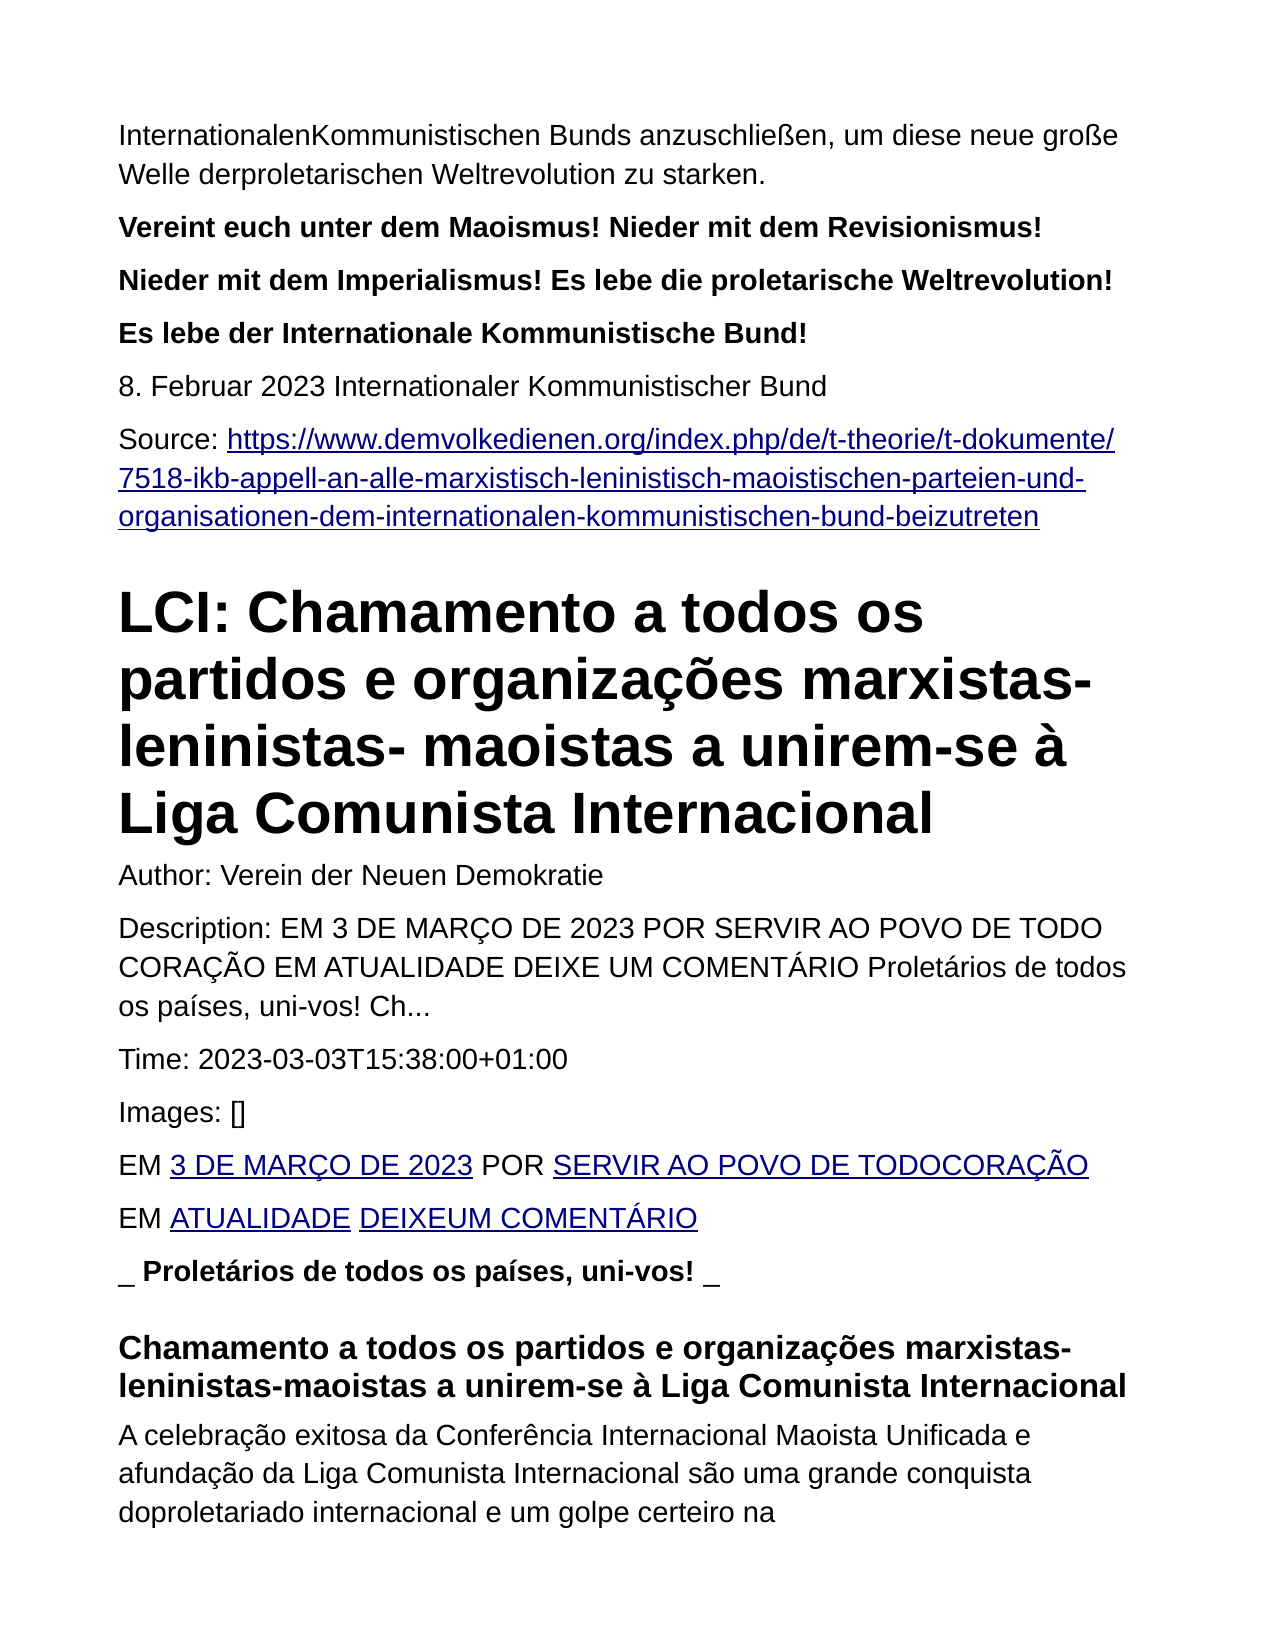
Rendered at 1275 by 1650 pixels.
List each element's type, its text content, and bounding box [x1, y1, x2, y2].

text Vereint euch unter dem Maoismus! Nieder mit dem Revisionismus! [118, 210, 1157, 243]
text EM 3 DE MARÇO DE 2023 POR SERVIR AO POVO DE TODOCORAÇÃO [118, 1148, 1157, 1181]
text Es lebe der Internationale Kommunistische Bund! [118, 316, 1157, 349]
text EM ATUALIDADE DEIXEUM COMENTÁRIO [118, 1201, 1157, 1234]
text Images: [] [118, 1095, 1157, 1128]
subtitle LCI: Chamamento a todos os partidos e organizações marxistas-leninistas- maoistas a unirem-se à Liga Comunista Internacional [118, 577, 1157, 846]
text Description: EM 3 DE MARÇO DE 2023 POR SERVIR AO POVO DE TODO CORAÇÃO EM ATUALIDADE DEIXE UM COMENTÁRIO Proletários de todos os países, uni-vos! Ch... [118, 911, 1157, 1022]
text Nieder mit dem Imperialismus! Es lebe die proletarische Weltrevolution! [118, 263, 1157, 296]
text A celebração exitosa da Conferência Internacional Maoista Unificada e afundação da Liga Comunista Internacional são uma grande conquista doproletariado internacional e um golpe certeiro na [118, 1417, 1157, 1528]
text Author: Verein der Neuen Demokratie [118, 858, 1157, 892]
text 8. Februar 2023 Internationaler Kommunistischer Bund [118, 369, 1157, 403]
subtitle Chamamento a todos os partidos e organizações marxistas-leninistas-maoistas a unirem-se à Liga Comunista Internacional [118, 1328, 1157, 1405]
text InternationalenKommunistischen Bunds anzuschließen, um diese neue große Welle derproletarischen Weltrevolution zu starken. [118, 118, 1157, 190]
text Source: https://www.demvolkedienen.org/index.php/de/t-theorie/t-dokumente/7518-ikb-appell-an-alle-marxistisch-leninistisch-maoistischen-parteien-und-organisationen-dem-internationalen-kommunistischen-bund-beizutreten [118, 422, 1157, 533]
text Time: 2023-03-03T15:38:00+01:00 [118, 1042, 1157, 1075]
text _ Proletários de todos os países, uni-vos! _ [118, 1254, 1157, 1288]
